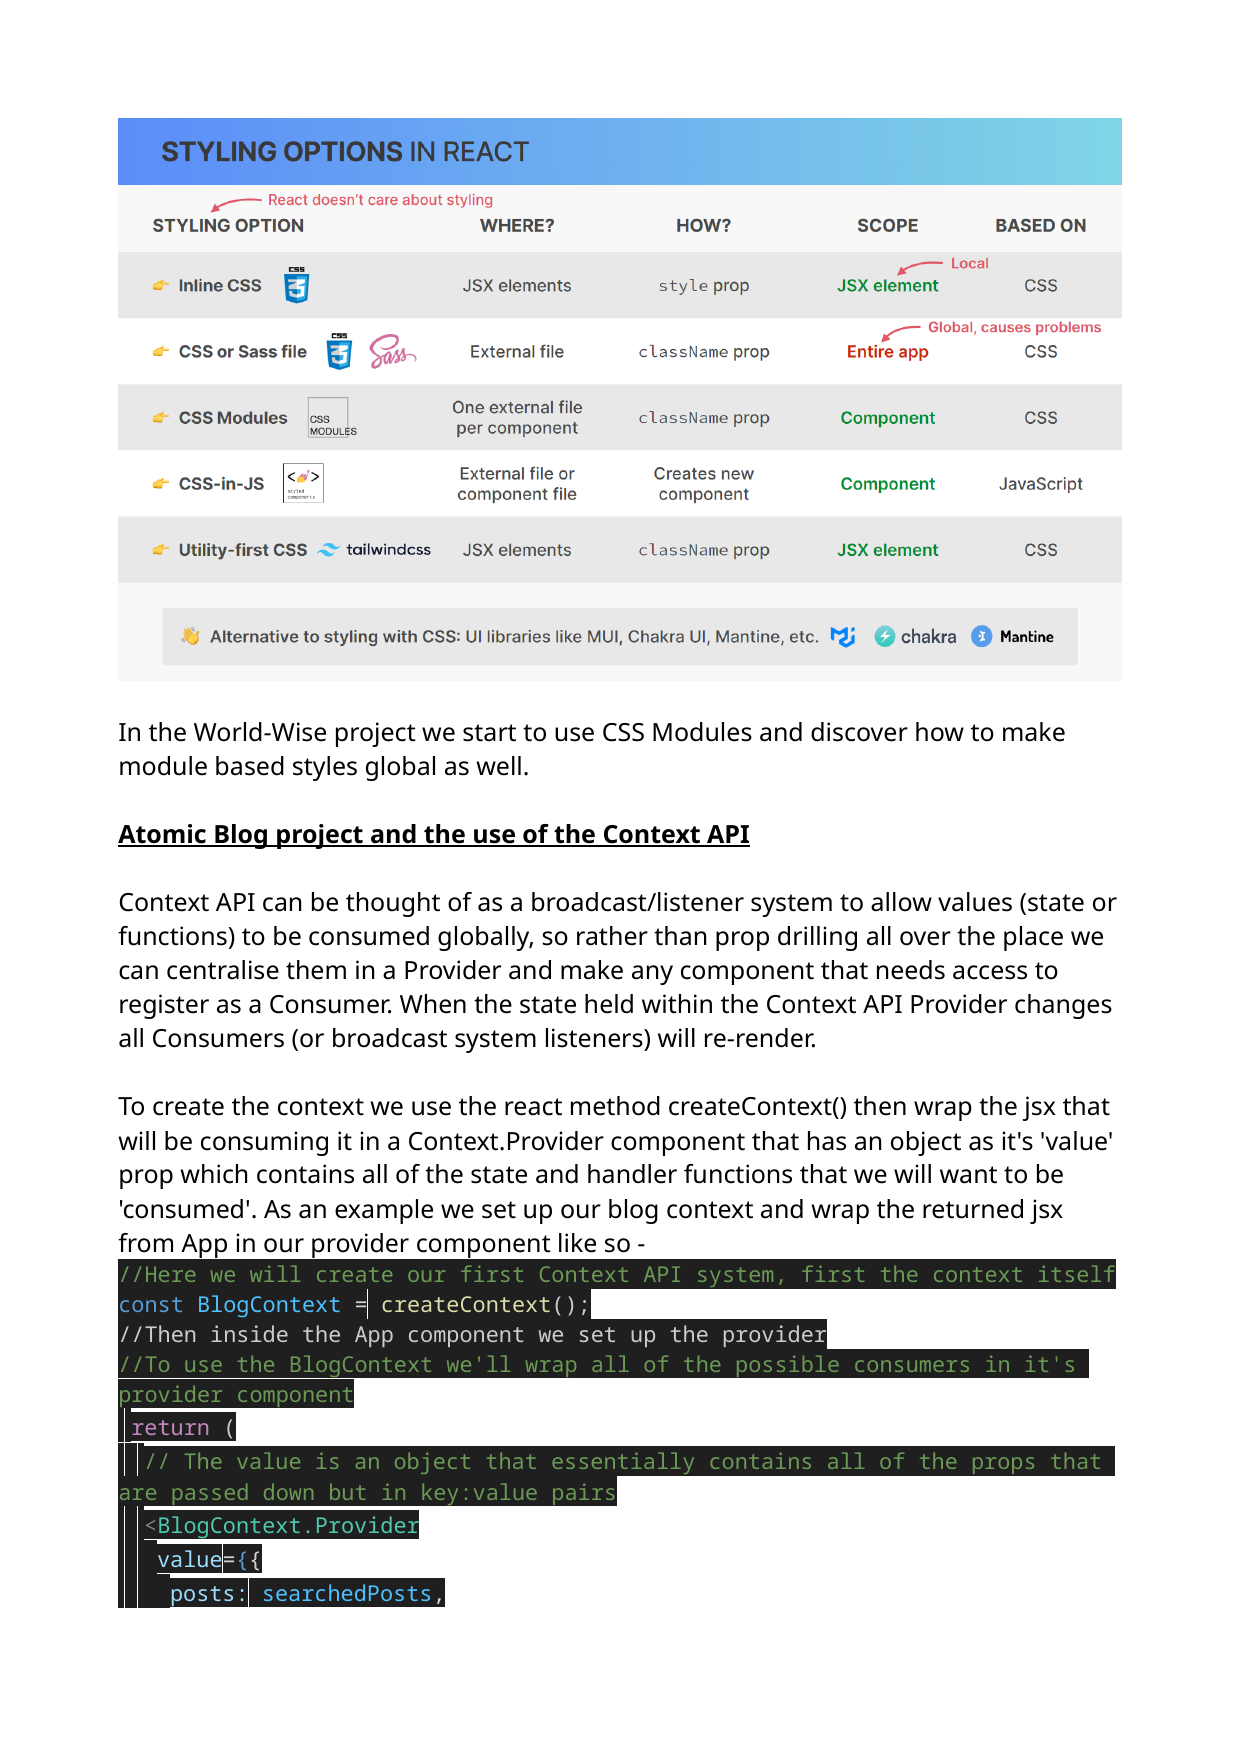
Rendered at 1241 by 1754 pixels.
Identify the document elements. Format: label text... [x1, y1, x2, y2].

text return ( [118, 1408, 1122, 1442]
text const BlogContext = createContext(); [118, 1289, 1122, 1319]
text Context API can be thought of as a broadcast/listener system to allow values (state or functions) to be consumed globally, so rather than prop drilling all over the place we can centralise them in a Provider and make any component that needs access to register as a Consumer. When the state held within the Context API Provider changes all Consumers (or broadcast system listeners) will re-render. [118, 885, 1122, 1055]
text To create the context we use the react method createContext() then wrap the jsx that will be consuming it in a Context.Provider component that has an object as it's 'value' prop which contains all of the state and handler functions that we will want to be 'consumed'. As an example we set up our blog context and wrap the returned jsx from App in our provider component like so - [118, 1089, 1122, 1259]
text // The value is an object that essentially contains all of the props that are passed down but in key:value pairs [118, 1442, 1122, 1506]
text value={{ [118, 1540, 1122, 1574]
text posts: searchedPosts, [118, 1574, 1122, 1608]
text In the World-Wise project we start to use CSS Modules and discover how to make module based styles global as well. [118, 714, 1122, 782]
text //To use the BlogContext we'll wrap all of the possible consumers in it's provider component [118, 1349, 1122, 1408]
text Atomic Blog project and the use of the Context API [118, 817, 1122, 851]
picture [118, 118, 1122, 681]
text //Here we will create our first Context API system, first the context itself [118, 1259, 1122, 1289]
text //Then inside the App component we set up the provider [118, 1319, 1122, 1349]
text <BlogContext.Provider [118, 1506, 1122, 1540]
